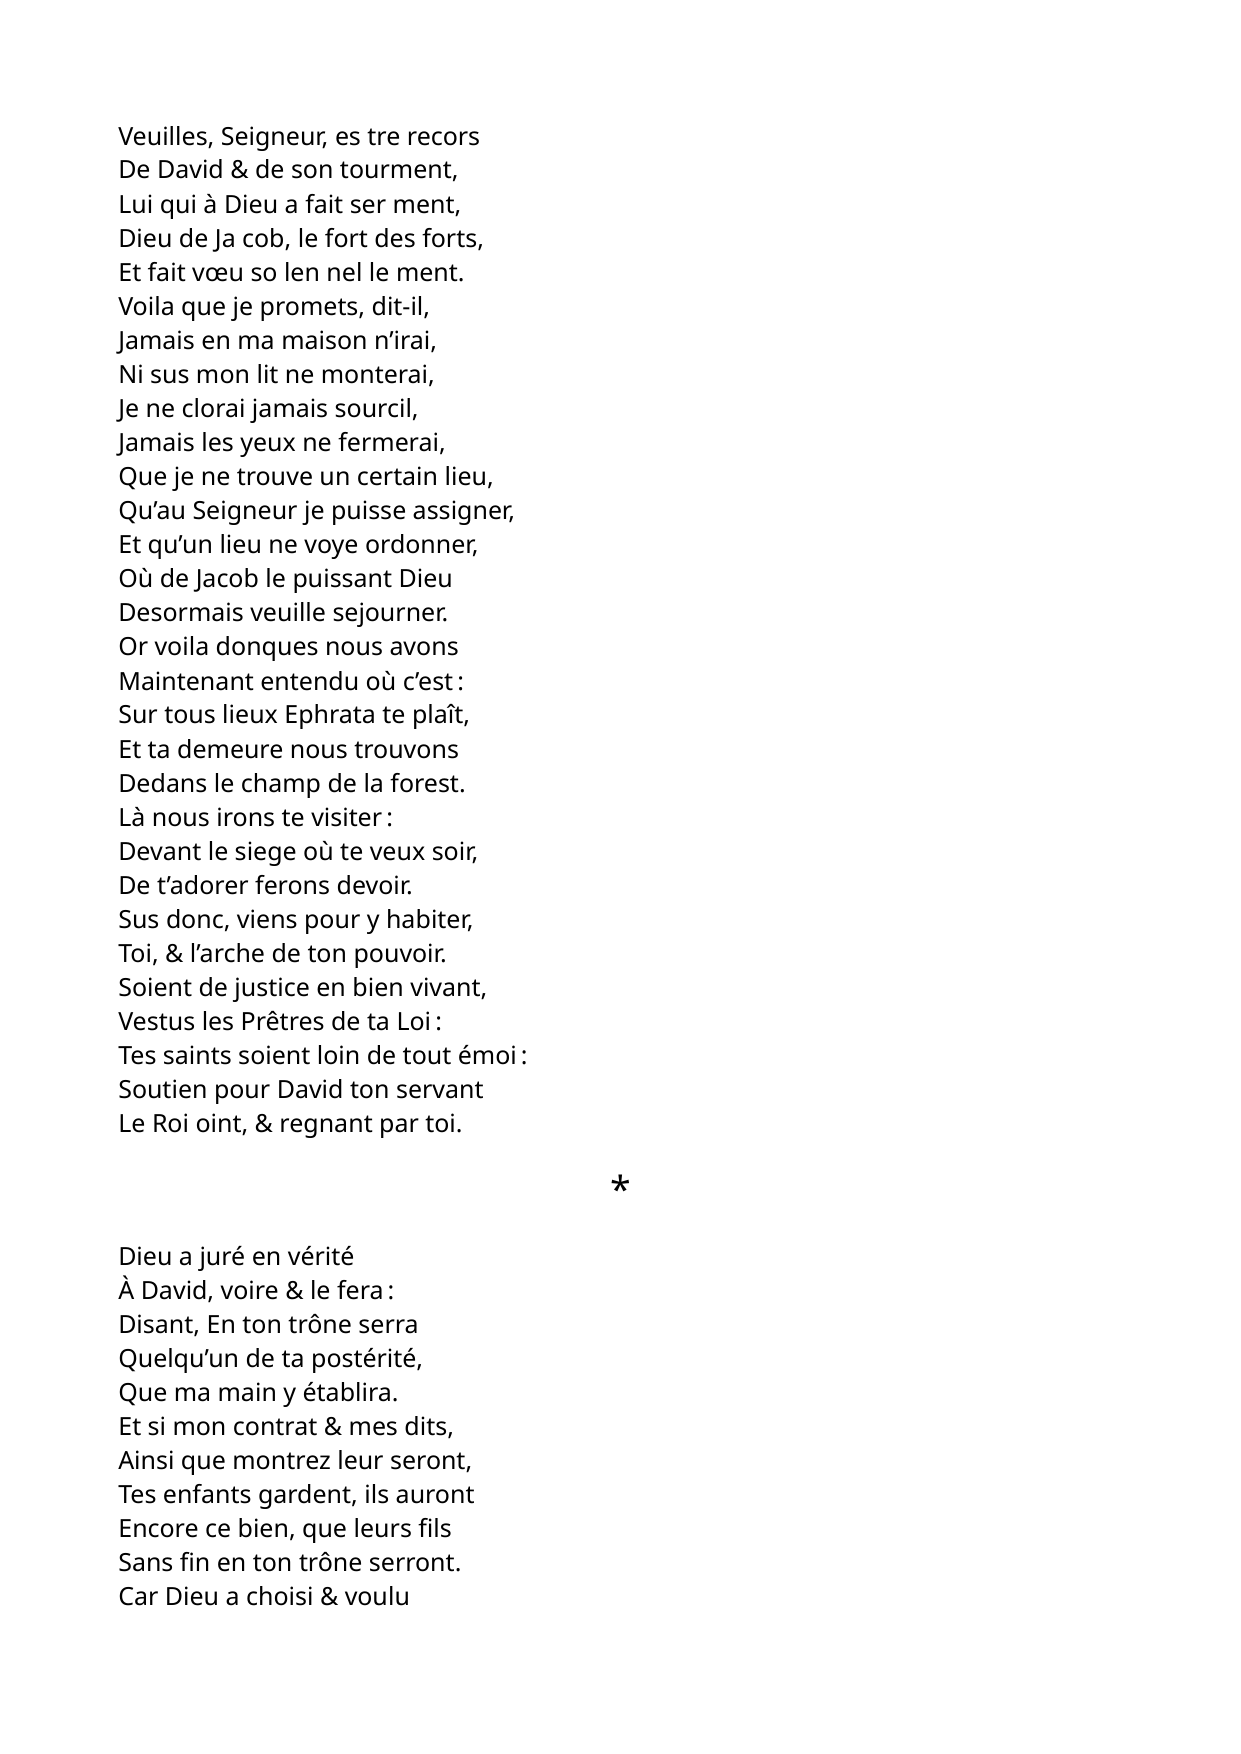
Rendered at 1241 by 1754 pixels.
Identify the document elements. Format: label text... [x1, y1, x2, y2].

text Lui qui à Dieu a fait ser ment, [118, 186, 1122, 220]
text Ni sus mon lit ne monterai, [118, 357, 1122, 391]
text Et si mon contrat & mes dits, [118, 1409, 1122, 1443]
text Desormais veuille sejourner. [118, 595, 1122, 629]
text Et ta demeure nous trouvons [118, 731, 1122, 765]
text Sans fin en ton trône serront. [118, 1545, 1122, 1579]
text Dieu de Ja cob, le fort des forts, [118, 220, 1122, 254]
text Dieu a juré en vérité [118, 1238, 1122, 1272]
text Encore ce bien, que leurs fils [118, 1511, 1122, 1545]
text Tes enfants gardent, ils auront [118, 1477, 1122, 1511]
text Sus donc, viens pour y habiter, [118, 902, 1122, 936]
text Jamais les yeux ne fermerai, [118, 425, 1122, 459]
text Quelqu’un de ta postérité, [118, 1341, 1122, 1374]
text Soient de justice en bien vivant, [118, 970, 1122, 1004]
text Maintenant entendu où c’est : [118, 663, 1122, 697]
text Que je ne trouve un certain lieu, [118, 459, 1122, 493]
text Car Dieu a choisi & voulu [118, 1579, 1122, 1613]
text Dedans le champ de la forest. [118, 765, 1122, 799]
text Jamais en ma maison n’irai, [118, 322, 1122, 357]
text Le Roi oint, & regnant par toi. [118, 1106, 1122, 1140]
text Là nous irons te visiter : [118, 799, 1122, 833]
text Voila que je promets, dit-il, [118, 288, 1122, 322]
text De David & de son tourment, [118, 152, 1122, 186]
text À David, voire & le fera : [118, 1272, 1122, 1306]
text Sur tous lieux Ephrata te plaît, [118, 697, 1122, 731]
text Et fait vœu so len nel le ment. [118, 254, 1122, 288]
text Disant, En ton trône serra [118, 1306, 1122, 1341]
text Toi, & l’arche de ton pouvoir. [118, 936, 1122, 970]
text Qu’au Seigneur je puisse assigner, [118, 493, 1122, 527]
text * [118, 1164, 1122, 1215]
text Soutien pour David ton servant [118, 1072, 1122, 1106]
text Et qu’un lieu ne voye ordonner, [118, 527, 1122, 561]
text Tes saints soient loin de tout émoi : [118, 1038, 1122, 1072]
text Veuilles, Seigneur, es tre recors [118, 118, 1122, 152]
text Que ma main y établira. [118, 1374, 1122, 1409]
text Vestus les Prêtres de ta Loi : [118, 1004, 1122, 1038]
text Où de Jacob le puissant Dieu [118, 561, 1122, 595]
text Je ne clorai jamais sourcil, [118, 391, 1122, 425]
text Devant le siege où te veux soir, [118, 833, 1122, 867]
text Or voila donques nous avons [118, 629, 1122, 663]
text De t’adorer ferons devoir. [118, 867, 1122, 902]
text Ainsi que montrez leur seront, [118, 1443, 1122, 1477]
